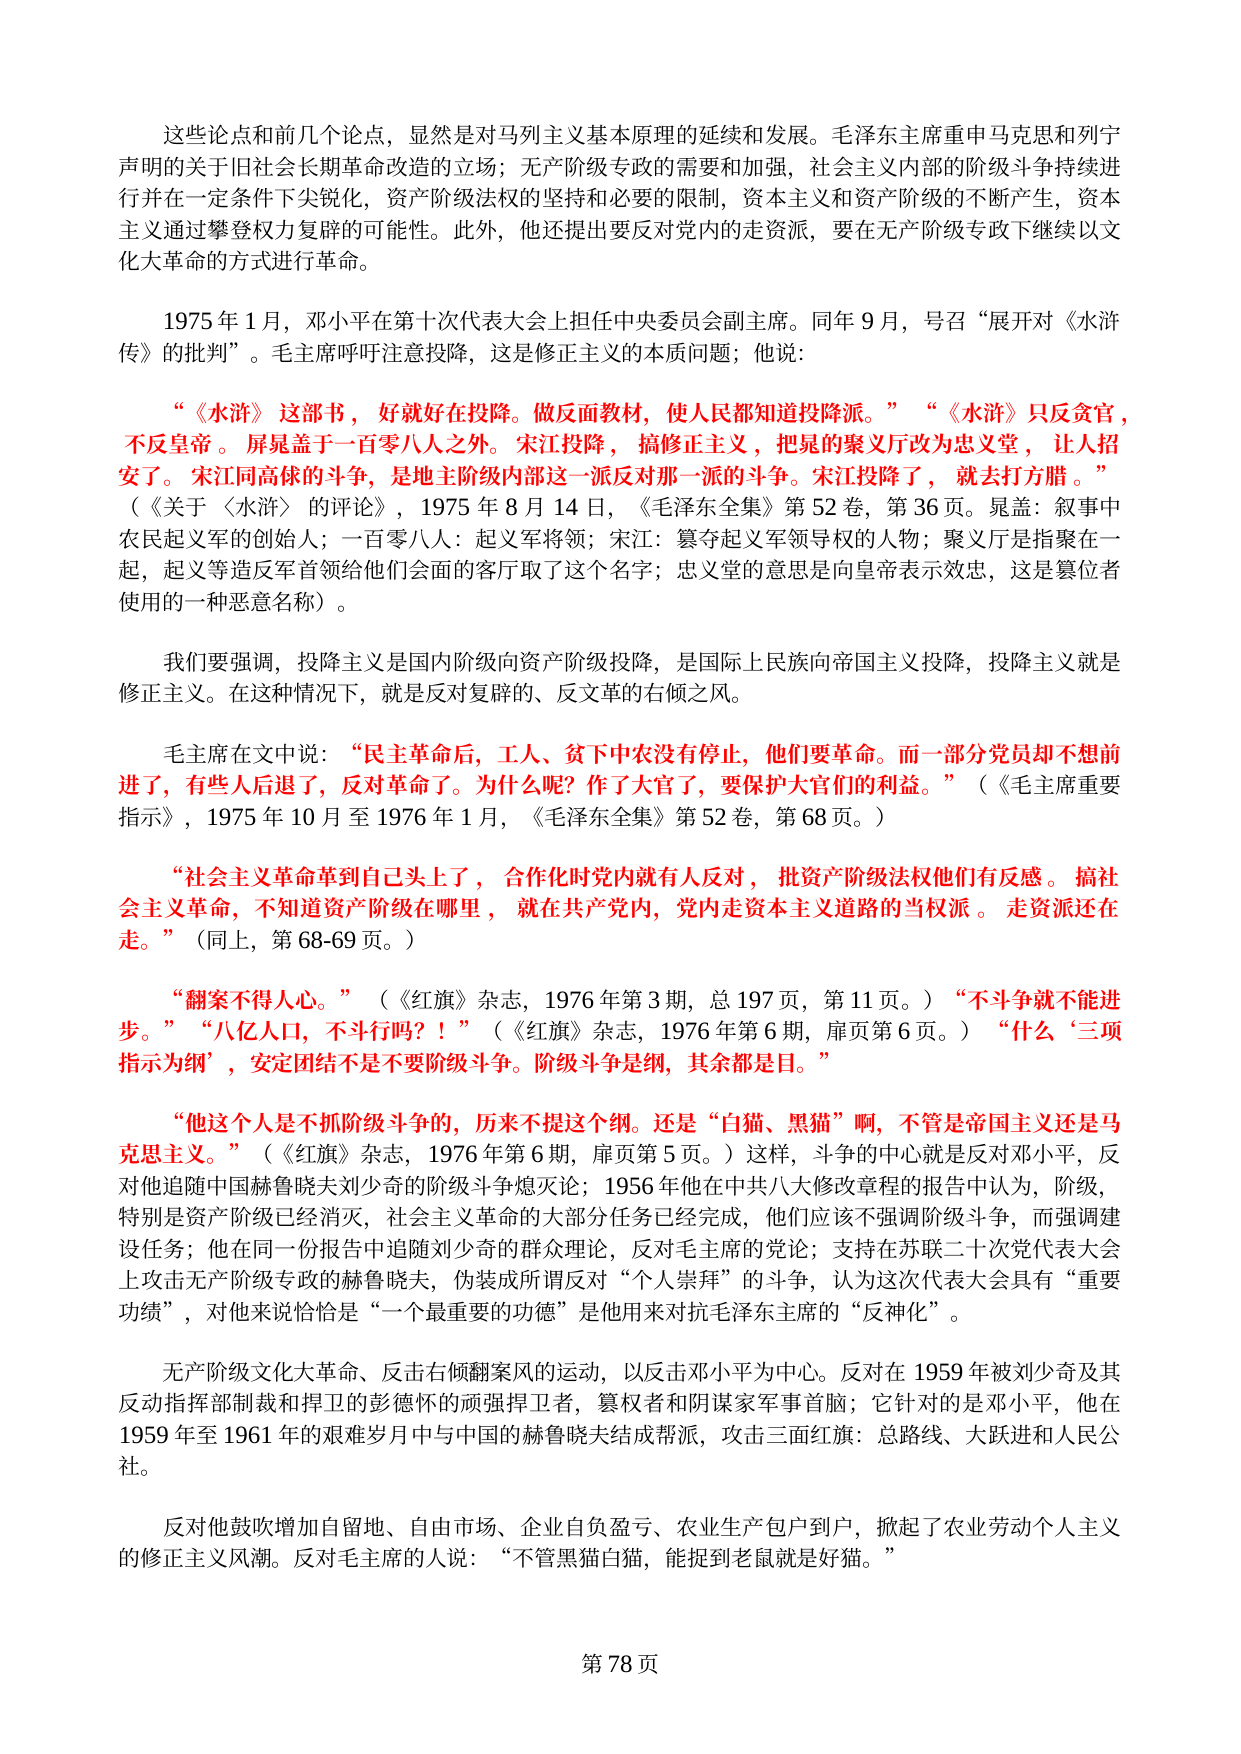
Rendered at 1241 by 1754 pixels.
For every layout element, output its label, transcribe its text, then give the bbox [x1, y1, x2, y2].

text “《水浒》 这部书 ， 好就好在投降。做反面教材，使人民都知道投降派。” “《水浒》只反贪官 ， 不反皇帝 。 屏晁盖于一百零八人之外。 宋江投降 ， 搞修正主义 ，把晁的聚义厅改为忠义堂 ， 让人招安了。 宋江同高俅的斗争，是地主阶级内部这一派反对那一派的斗争。宋江投降了 ， 就去打方腊 。” （《关于 〈水浒〉 的评论》，1975 年 8 月 14 日，《毛泽东全集》第52卷，第36页。晁盖：叙事中农民起义军的创始人；一百零八人：起义军将领；宋江：篡夺起义军领导权的人物；聚义厅是指聚在一起，起义等造反军首领给他们会面的客厅取了这个名字；忠义堂的意思是向皇帝表示效忠，这是篡位者使用的一种恶意名称）。 [118, 396, 1122, 616]
text “翻案不得人心。” （《红旗》杂志，1976年第3期，总197页，第11页。）“不斗争就不能进步。” “八亿人口，不斗行吗？！”（《红旗》杂志，1976年第6期，扉页第6页。） “什么‘三项指示为纲’，安定团结不是不要阶级斗争。阶级斗争是纲，其余都是目。” [118, 983, 1122, 1077]
text “他这个人是不抓阶级斗争的，历来不提这个纲。还是“白猫、黑猫”啊，不管是帝国主义还是马克思主义。”（《红旗》杂志，1976年第6期，扉页第5页。）这样，斗争的中心就是反对邓小平，反对他追随中国赫鲁晓夫刘少奇的阶级斗争熄灭论；1956年他在中共八大修改章程的报告中认为，阶级，特别是资产阶级已经消灭，社会主义革命的大部分任务已经完成，他们应该不强调阶级斗争，而强调建设任务；他在同一份报告中追随刘少奇的群众理论，反对毛主席的党论；支持在苏联二十次党代表大会上攻击无产阶级专政的赫鲁晓夫，伪装成所谓反对“个人崇拜”的斗争，认为这次代表大会具有“重要功绩”，对他来说恰恰是“一个最重要的功德”是他用来对抗毛泽东主席的“反神化”。 [118, 1106, 1122, 1326]
text “社会主义革命革到自己头上了 ， 合作化时党内就有人反对 ， 批资产阶级法权他们有反感 。 搞社会主义革命，不知道资产阶级在哪里 ， 就在共产党内，党内走资本主义道路的当权派 。 走资派还在走。”（同上，第68-69页。） [118, 860, 1122, 954]
text 我们要强调，投降主义是国内阶级向资产阶级投降，是国际上民族向帝国主义投降，投降主义就是修正主义。在这种情况下，就是反对复辟的、反文革的右倾之风。 [118, 645, 1122, 708]
text 毛主席在文中说：“民主革命后，工人、贫下中农没有停止，他们要革命。而一部分党员却不想前进了，有些人后退了，反对革命了。为什么呢？作了大官了，要保护大官们的利益。”（《毛主席重要指示》，1975 年 10 月 至 1976 年 1 月，《毛泽东全集》第52卷，第68页。） [118, 737, 1122, 831]
text 无产阶级文化大革命、反击右倾翻案风的运动，以反击邓小平为中心。反对在1959年被刘少奇及其反动指挥部制裁和捍卫的彭德怀的顽强捍卫者，篡权者和阴谋家军事首脑；它针对的是邓小平，他在1959年至1961年的艰难岁月中与中国的赫鲁晓夫结成帮派，攻击三面红旗：总路线、大跃进和人民公社。 [118, 1355, 1122, 1481]
text 1975年1月，邓小平在第十次代表大会上担任中央委员会副主席。同年9月，号召“展开对《水浒传》的批判”。毛主席呼吁注意投降，这是修正主义的本质问题；他说： [118, 304, 1122, 367]
text 这些论点和前几个论点，显然是对马列主义基本原理的延续和发展。毛泽东主席重申马克思和列宁声明的关于旧社会长期革命改造的立场；无产阶级专政的需要和加强，社会主义内部的阶级斗争持续进行并在一定条件下尖锐化，资产阶级法权的坚持和必要的限制，资本主义和资产阶级的不断产生，资本主义通过攀登权力复辟的可能性。此外，他还提出要反对党内的走资派，要在无产阶级专政下继续以文化大革命的方式进行革命。 [118, 118, 1122, 276]
text 反对他鼓吹增加自留地、自由市场、企业自负盈亏、农业生产包户到户，掀起了农业劳动个人主义的修正主义风潮。反对毛主席的人说：“不管黑猫白猫，能捉到老鼠就是好猫。” [118, 1510, 1122, 1573]
